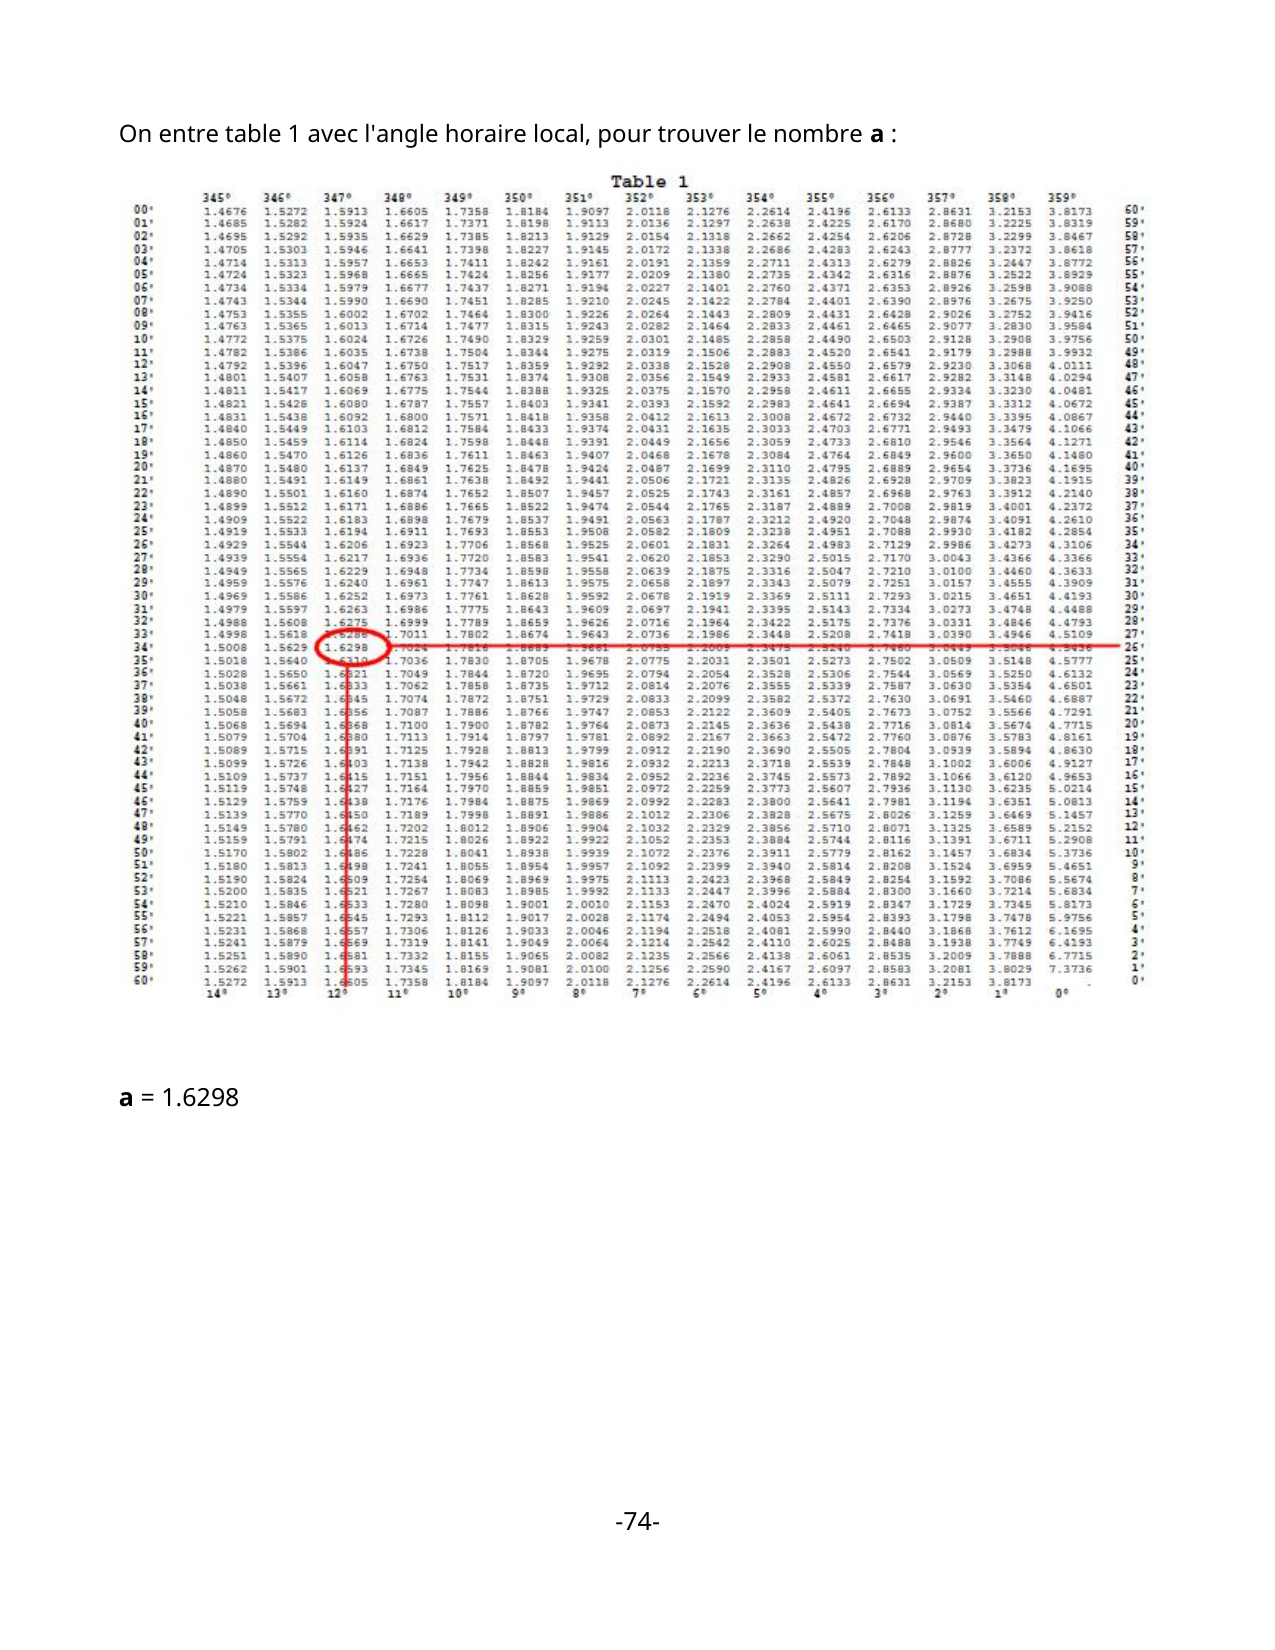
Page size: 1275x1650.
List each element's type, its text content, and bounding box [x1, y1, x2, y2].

picture [118, 164, 1157, 1014]
text -74- [119, 1504, 1156, 1538]
text a = 1.6298 [119, 1080, 1125, 1114]
text On entre table 1 avec l'angle horaire local, pour trouver le nombre a : [119, 116, 1125, 149]
